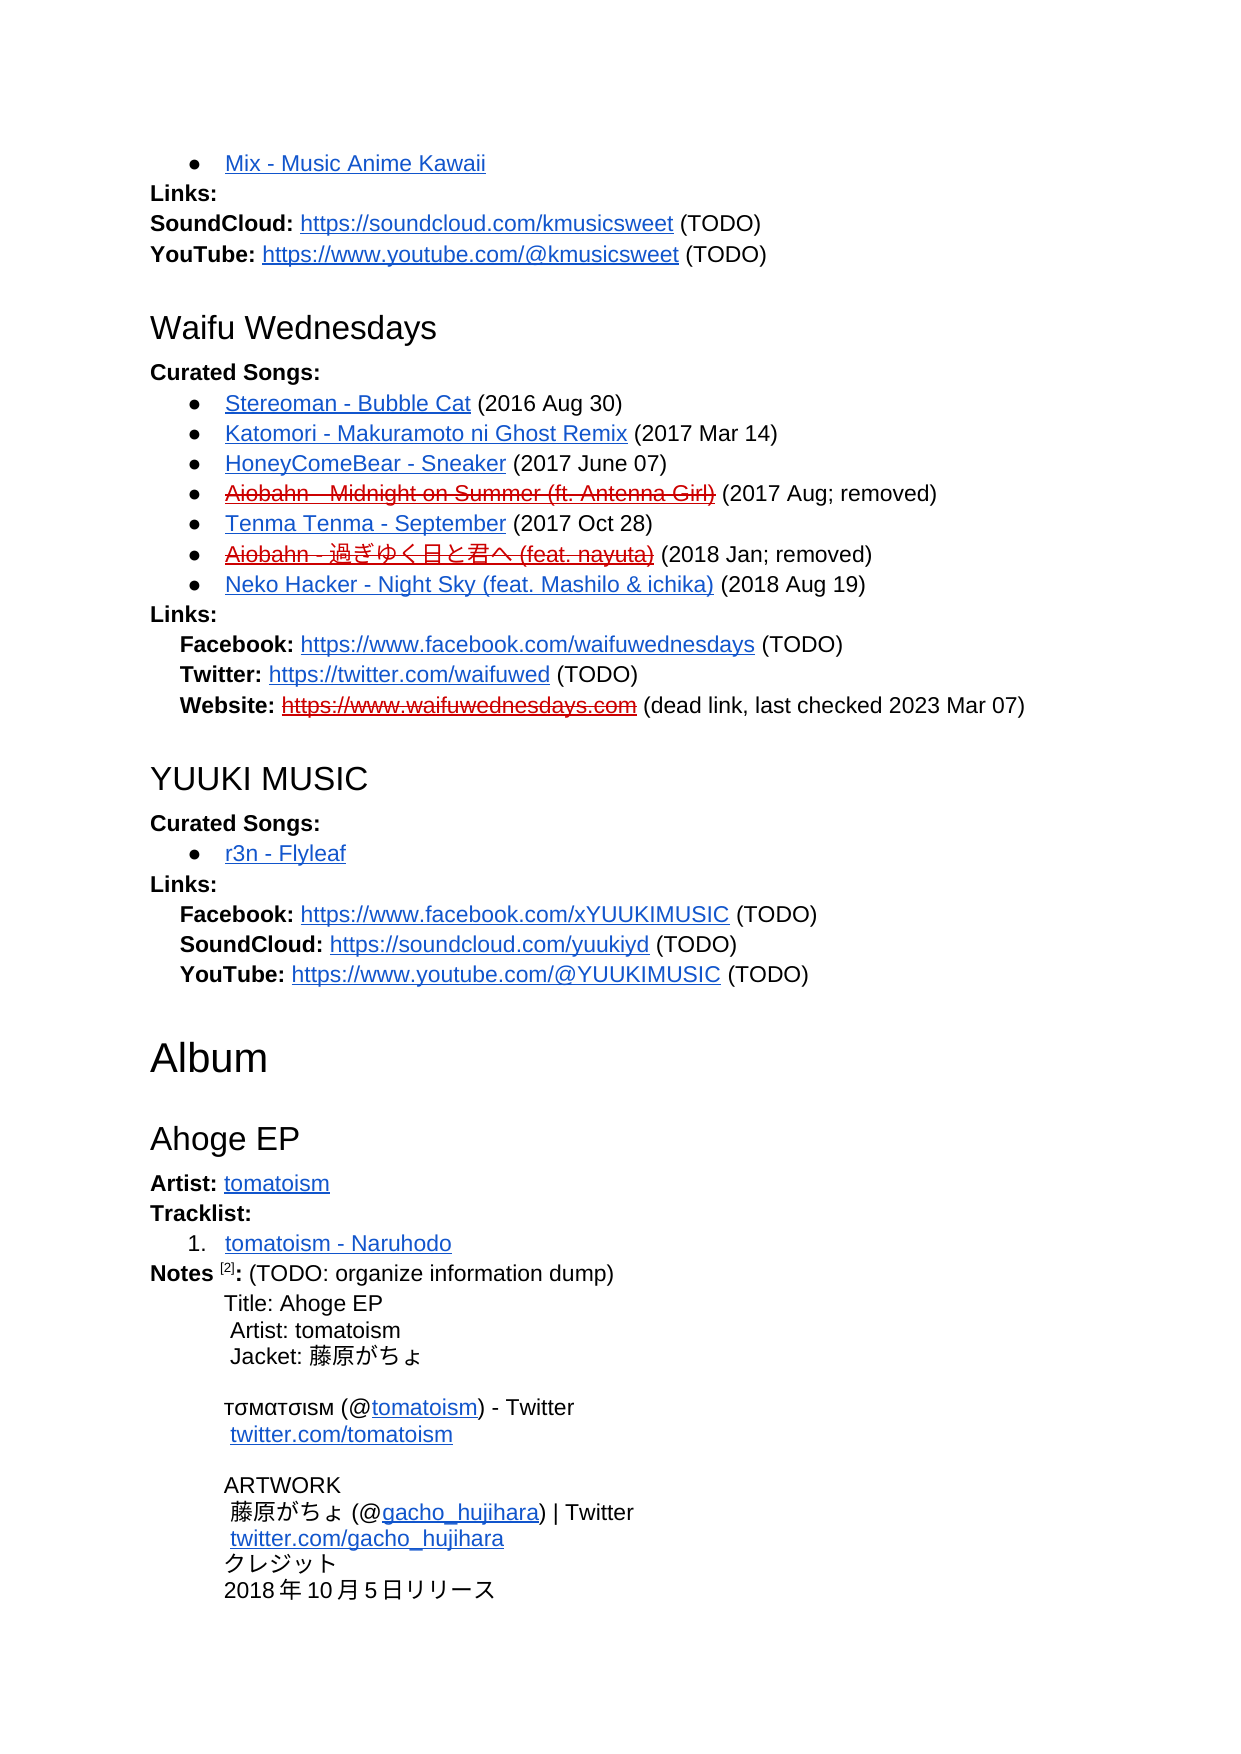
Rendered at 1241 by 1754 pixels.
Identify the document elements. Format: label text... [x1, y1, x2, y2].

list r3n - Flyleaf [187, 840, 1090, 867]
text Twitter: https://twitter.com/waifuwed (TODO) [179, 661, 1090, 688]
text YouTube: https://www.youtube.com/@YUUKIMUSIC (TODO) [179, 961, 1090, 988]
subtitle YUUKI MUSIC [150, 759, 1090, 798]
text SoundCloud: https://soundcloud.com/kmusicsweet (TODO) [150, 210, 1090, 237]
text Curated Songs: [150, 359, 1090, 386]
text тσмαтσιѕм (@tomatoism) - Twitter twitter.com/tomatoism [224, 1394, 1090, 1447]
text SoundCloud: https://soundcloud.com/yuukiyd (TODO) [179, 931, 1090, 957]
list Tenma Tenma - September (2017 Oct 28) [187, 510, 1090, 537]
subtitle Ahoge EP [150, 1118, 1090, 1157]
list Neko Hacker - Night Sky (feat. Mashilo & ichika) (2018 Aug 19) [187, 571, 1090, 597]
text Links: [150, 871, 1090, 897]
text Links: [150, 601, 1090, 627]
text ARTWORK 藤原がちょ (@gacho_hujihara) | Twitter twitter.com/gacho_hujihara クレジット 2018年10月5日リリース [224, 1472, 1090, 1604]
subtitle Album [150, 1033, 1090, 1081]
list Mix - Music Anime Kawaii [187, 150, 1090, 176]
text Tracklist: [150, 1200, 1090, 1226]
list Aiobahn - 過ぎゆく日と君へ (feat. nayuta) (2018 Jan; removed) [187, 541, 1090, 567]
list Stereoman - Bubble Cat (2016 Aug 30) [187, 389, 1090, 416]
list tomatoism - Naruhodo [187, 1230, 1090, 1256]
list Katomori - Makuramoto ni Ghost Remix (2017 Mar 14) [187, 420, 1090, 446]
text Website: https://www.waifuwednesdays.com (dead link, last checked 2023 Mar 07) [179, 692, 1090, 718]
text Title: Ahoge EP Artist: tomatoism Jacket: 藤原がちょ [224, 1290, 1090, 1369]
text Facebook: https://www.facebook.com/xYUUKIMUSIC (TODO) [179, 901, 1090, 927]
text Links: [150, 180, 1090, 207]
list HoneyComeBear - Sneaker (2017 June 07) [187, 450, 1090, 476]
text Curated Songs: [150, 810, 1090, 837]
text Notes [2]: (TODO: organize information dump) [150, 1260, 1090, 1286]
text Artist: tomatoism [150, 1169, 1090, 1196]
subtitle Waifu Wednesdays [150, 308, 1090, 347]
text Facebook: https://www.facebook.com/waifuwednesdays (TODO) [179, 631, 1090, 657]
list Aiobahn - Midnight on Summer (ft. Antenna Girl) (2017 Aug; removed) [187, 480, 1090, 506]
text YouTube: https://www.youtube.com/@kmusicsweet (TODO) [150, 241, 1090, 267]
